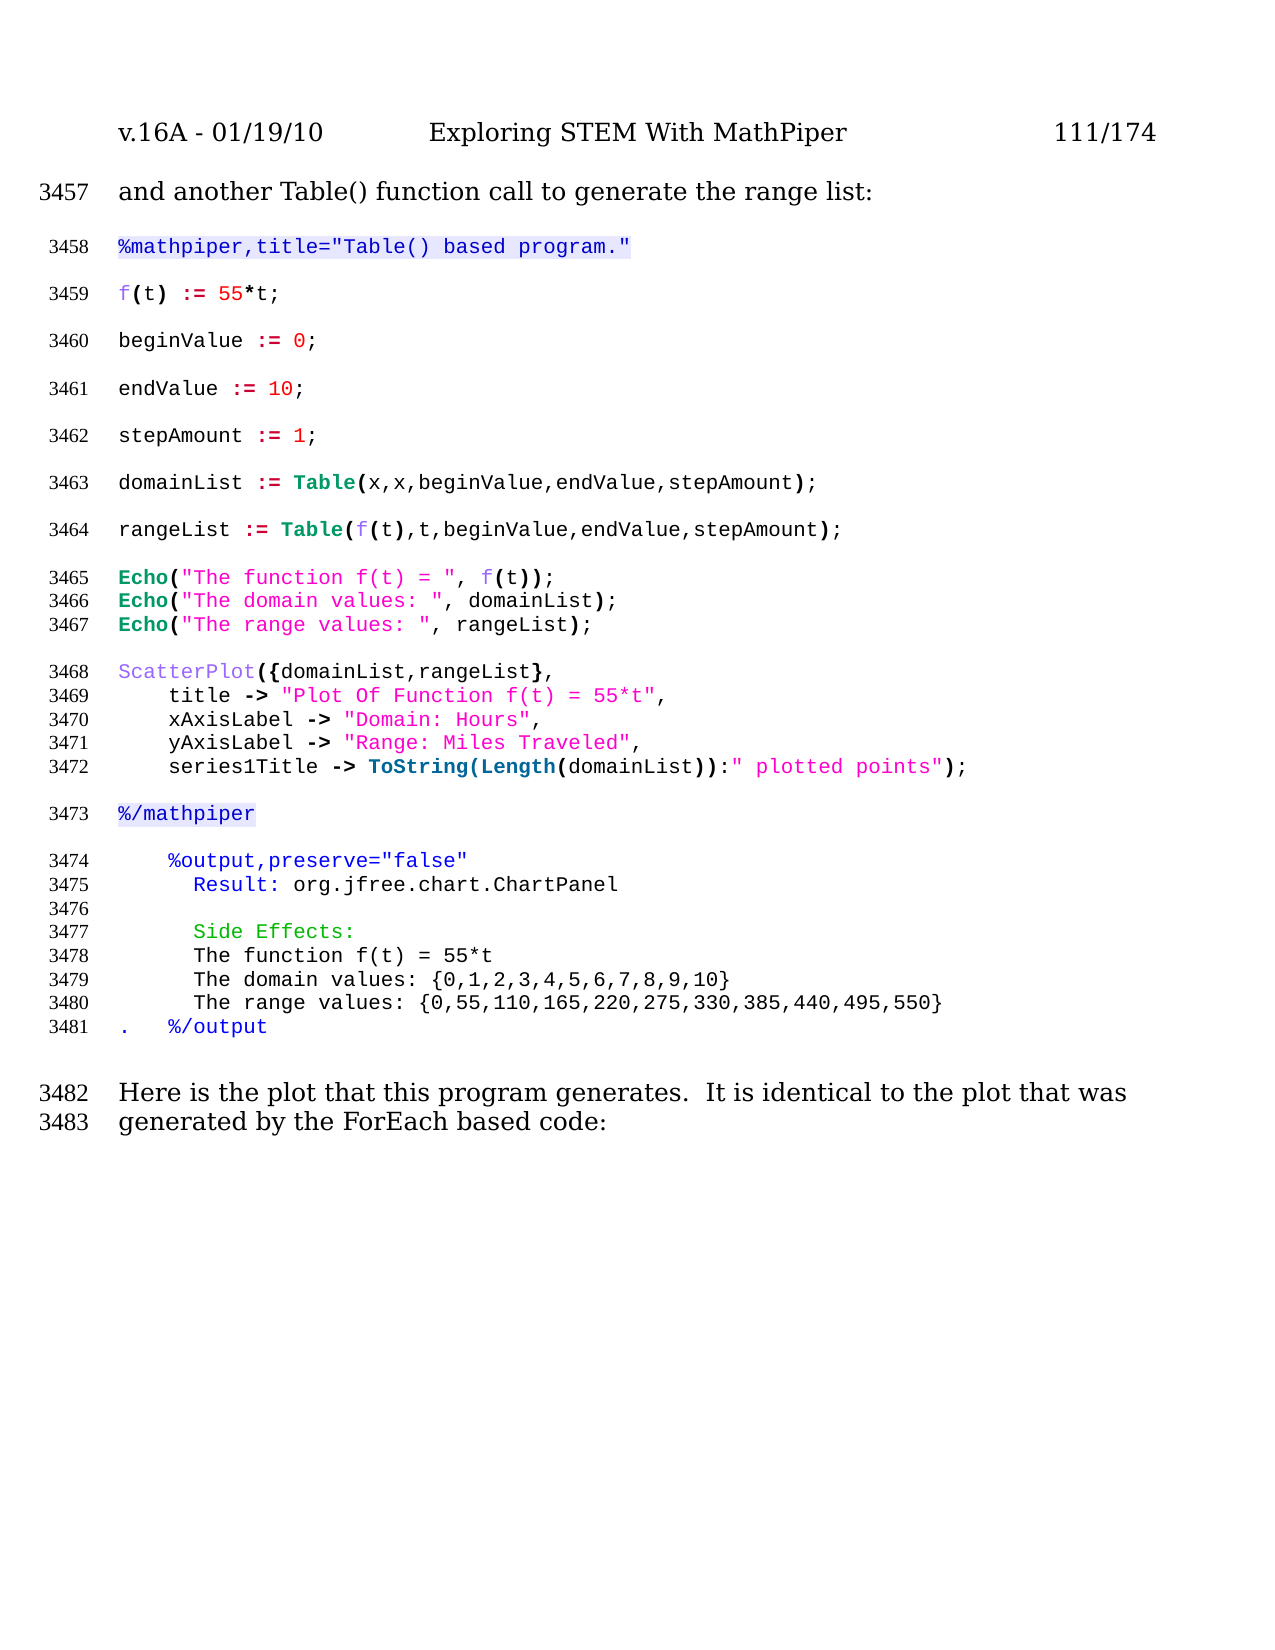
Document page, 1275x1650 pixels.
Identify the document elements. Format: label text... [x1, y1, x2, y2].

text beginValue := 0; [118, 330, 1157, 354]
text xAxisLabel -> "Domain: Hours", [118, 708, 1157, 732]
text Echo("The range values: ", rangeList); [118, 614, 1157, 638]
text Echo("The function f(t) = ", f(t)); [118, 567, 1157, 590]
text and another Table() function call to generate the range list: [118, 177, 1157, 206]
text yAxisLabel -> "Range: Miles Traveled", [118, 732, 1157, 756]
text rangeList := Table(f(t),t,beginValue,endValue,stepAmount); [118, 519, 1157, 543]
text The range values: {0,55,110,165,220,275,330,385,440,495,550} [118, 992, 1157, 1016]
text endValue := 10; [118, 377, 1157, 401]
text Echo("The domain values: ", domainList); [118, 590, 1157, 614]
text title -> "Plot Of Function f(t) = 55*t", [118, 685, 1157, 708]
text The domain values: {0,1,2,3,4,5,6,7,8,9,10} [118, 969, 1157, 992]
text Result: org.jfree.chart.ChartPanel [118, 874, 1157, 898]
text . %/output [118, 1016, 1157, 1039]
text ScatterPlot({domainList,rangeList}, [118, 661, 1157, 685]
text Here is the plot that this program generates. It is identical to the plot that was generated by the ForEach based code: [118, 1078, 1157, 1136]
text %output,preserve="false" [118, 850, 1157, 874]
text The function f(t) = 55*t [118, 945, 1157, 969]
text Side Effects: [118, 921, 1157, 945]
text series1Title -> ToString(Length(domainList)):" plotted points"); [118, 756, 1157, 779]
text domainList := Table(x,x,beginValue,endValue,stepAmount); [118, 472, 1157, 496]
text %mathpiper,title="Table() based program." [118, 236, 1157, 259]
text stepAmount := 1; [118, 425, 1157, 448]
text %/mathpiper [118, 803, 1157, 827]
text f(t) := 55*t; [118, 283, 1157, 307]
